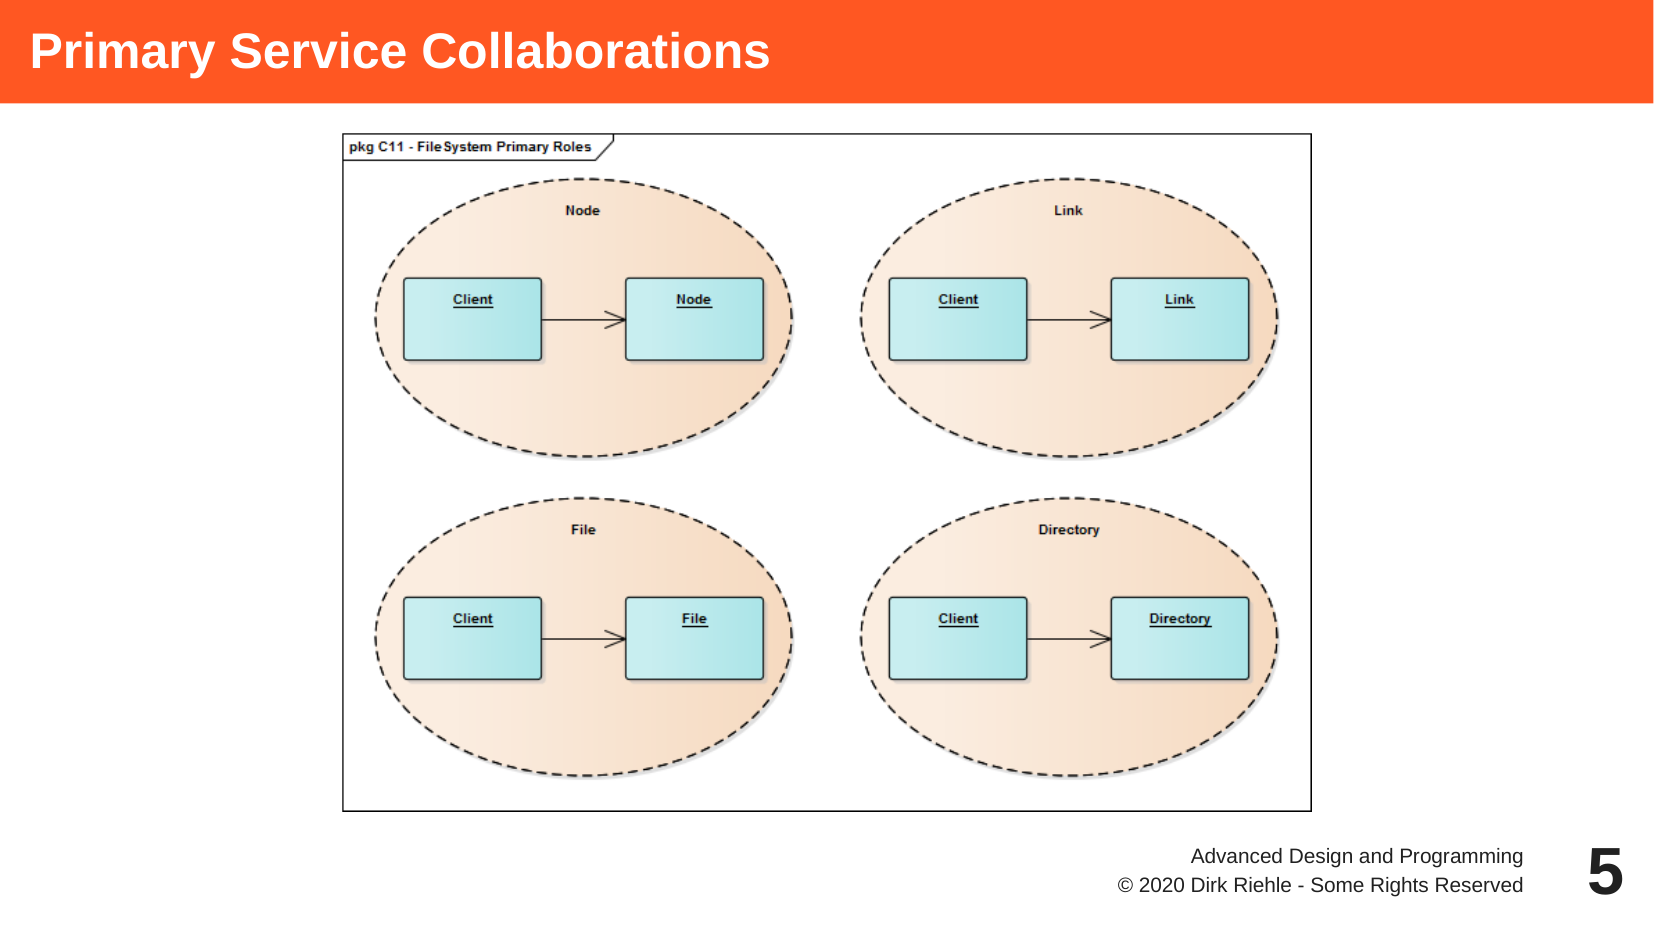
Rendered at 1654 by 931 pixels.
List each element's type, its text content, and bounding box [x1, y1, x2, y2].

title Primary Service Collaborations [0, 0, 1654, 104]
picture [341, 132, 1312, 813]
